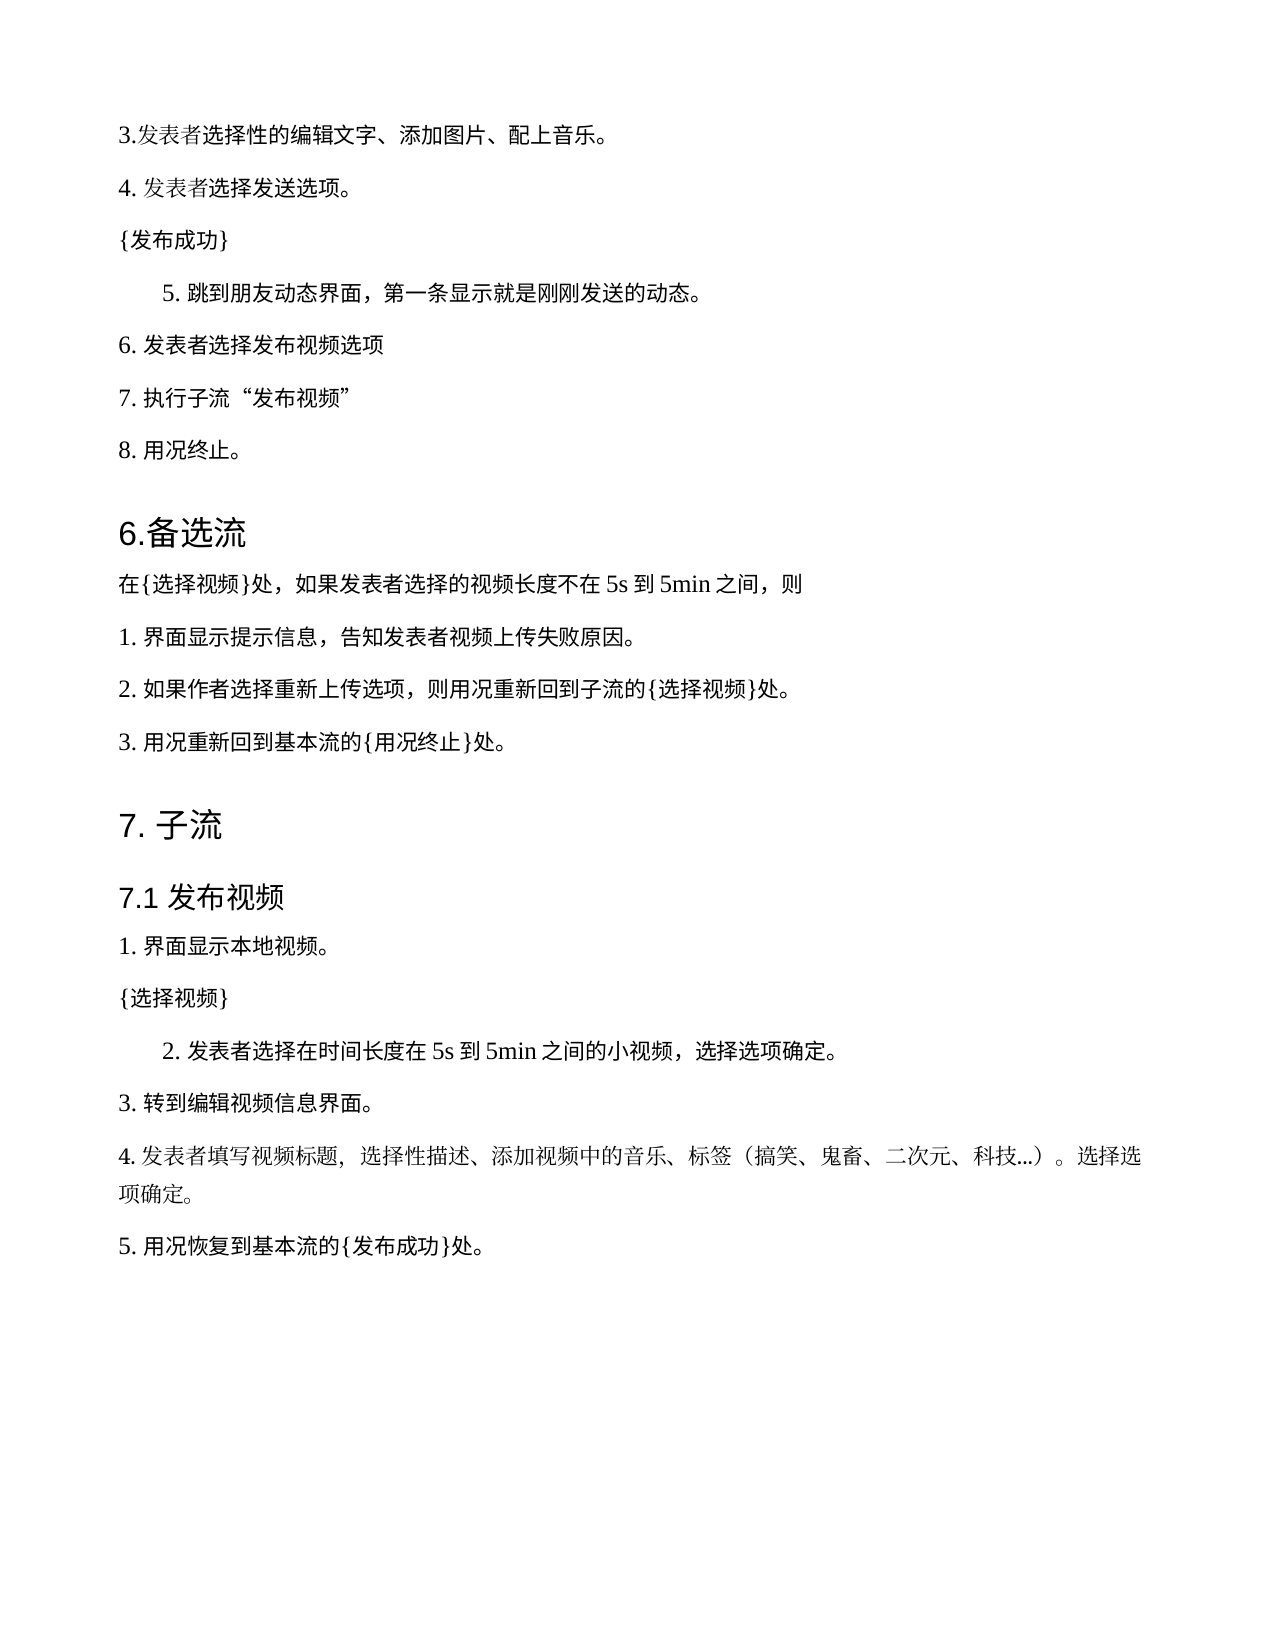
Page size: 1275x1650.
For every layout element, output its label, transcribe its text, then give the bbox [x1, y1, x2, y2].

text 6. 发表者选择发布视频选项 [118, 328, 1157, 360]
text {选择视频} [118, 981, 1157, 1013]
text 7. 执行子流“发布视频” [118, 381, 1157, 412]
text 在{选择视频}处，如果发表者选择的视频长度不在5s到5min之间，则 [118, 567, 1157, 599]
text 2. 如果作者选择重新上传选项，则用况重新回到子流的{选择视频}处。 [118, 672, 1157, 704]
text 3.发表者选择性的编辑文字、添加图片、配上音乐。 [118, 118, 1157, 150]
text 3. 转到编辑视频信息界面。 [118, 1086, 1157, 1118]
text 1. 界面显示本地视频。 [118, 929, 1157, 961]
text 5. 跳到朋友动态界面，第一条显示就是刚刚发送的动态。 [118, 276, 1157, 307]
text 2. 发表者选择在时间长度在5s到5min之间的小视频，选择选项确定。 [118, 1034, 1157, 1066]
text 4. 发表者填写视频标题，选择性描述、添加视频中的音乐、标签（搞笑、鬼畜、二次元、科技...）。选择选项确定。 [118, 1139, 1157, 1208]
subtitle 6.备选流 [118, 506, 1157, 555]
subtitle 7.1 发布视频 [118, 874, 1157, 916]
text {发布成功} [118, 223, 1157, 255]
text 3. 用况重新回到基本流的{用况终止}处。 [118, 725, 1157, 757]
text 8. 用况终止。 [118, 433, 1157, 465]
text 5. 用况恢复到基本流的{发布成功}处。 [118, 1229, 1157, 1261]
text 4. 发表者选择发送选项。 [118, 171, 1157, 202]
subtitle 7. 子流 [118, 798, 1157, 847]
text 1. 界面显示提示信息，告知发表者视频上传失败原因。 [118, 620, 1157, 652]
